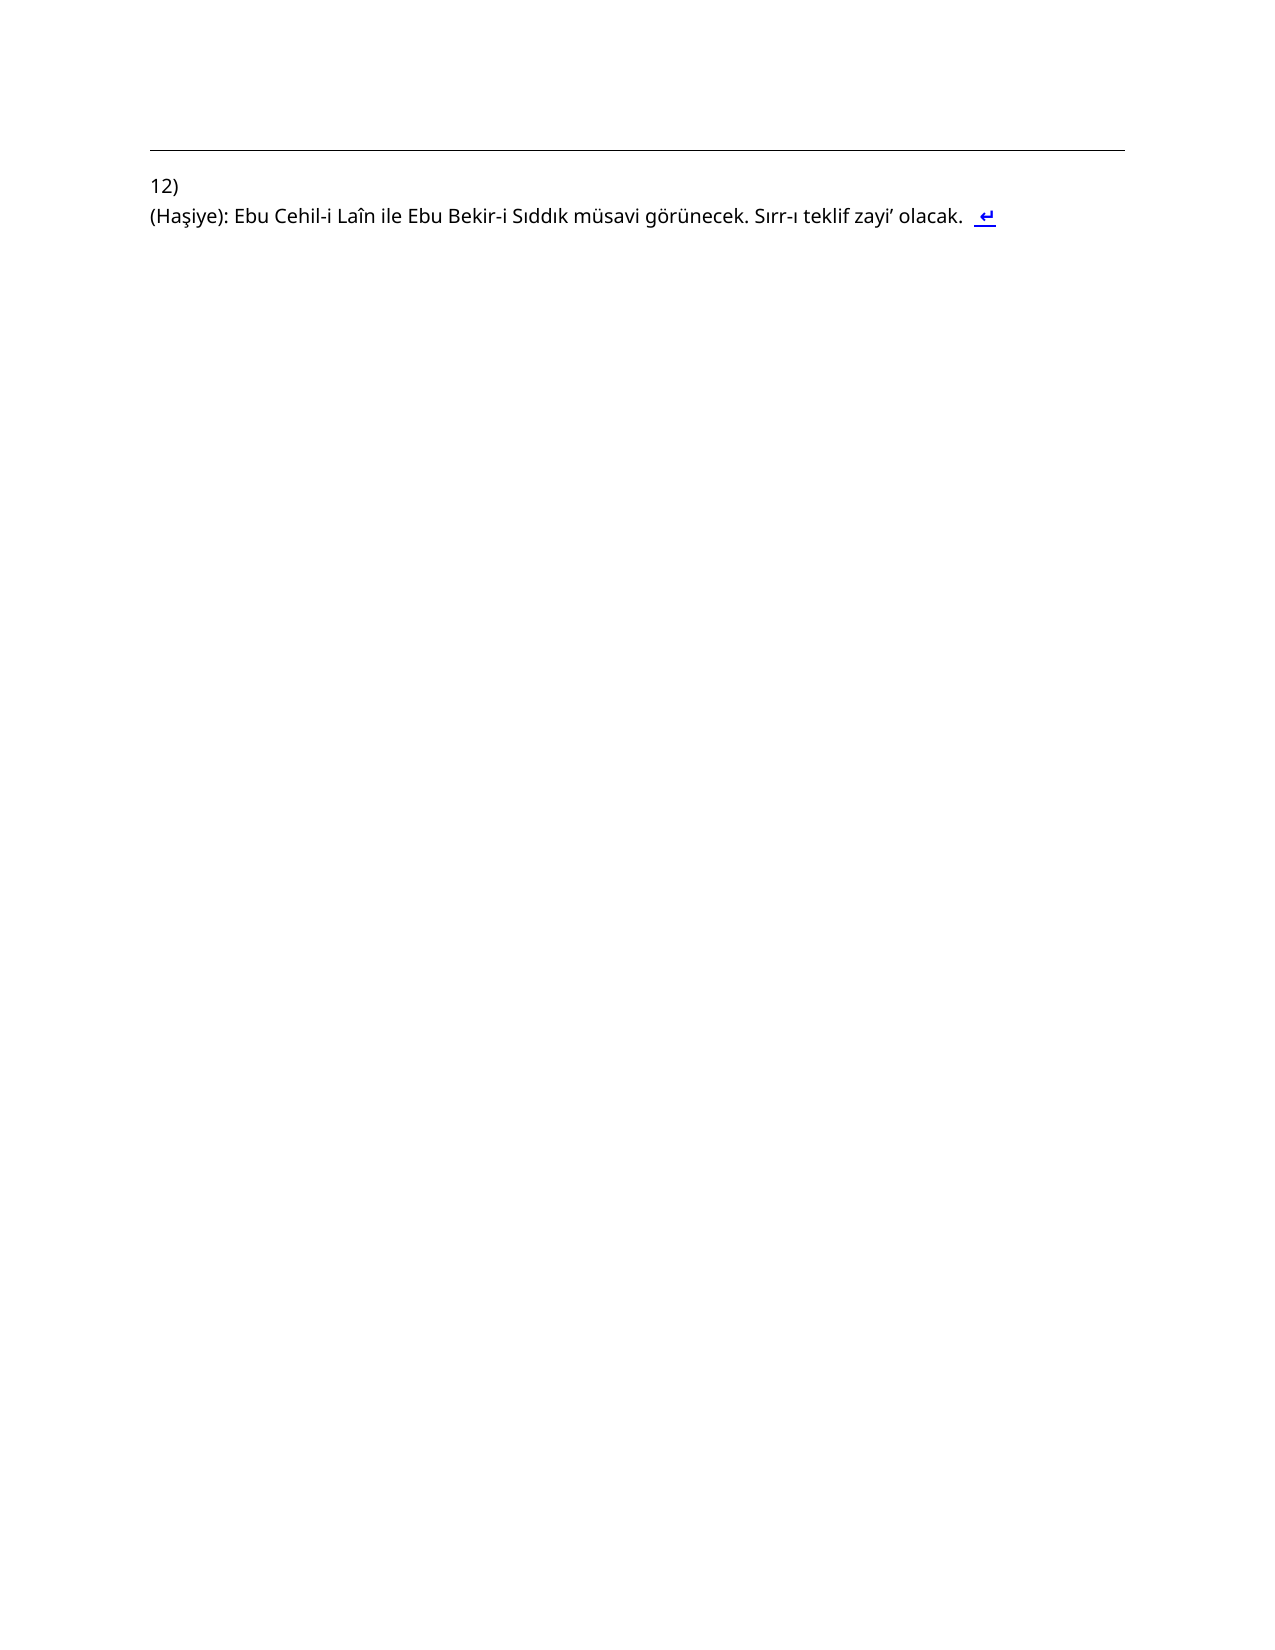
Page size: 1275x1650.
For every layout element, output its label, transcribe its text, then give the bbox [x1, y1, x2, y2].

text (Haşiye): Ebu Cehil-i Laîn ile Ebu Bekir-i Sıddık müsavi görünecek. Sırr-ı teklif zayi’ olacak. ↵ [150, 199, 1125, 229]
text 12) [150, 151, 1125, 199]
